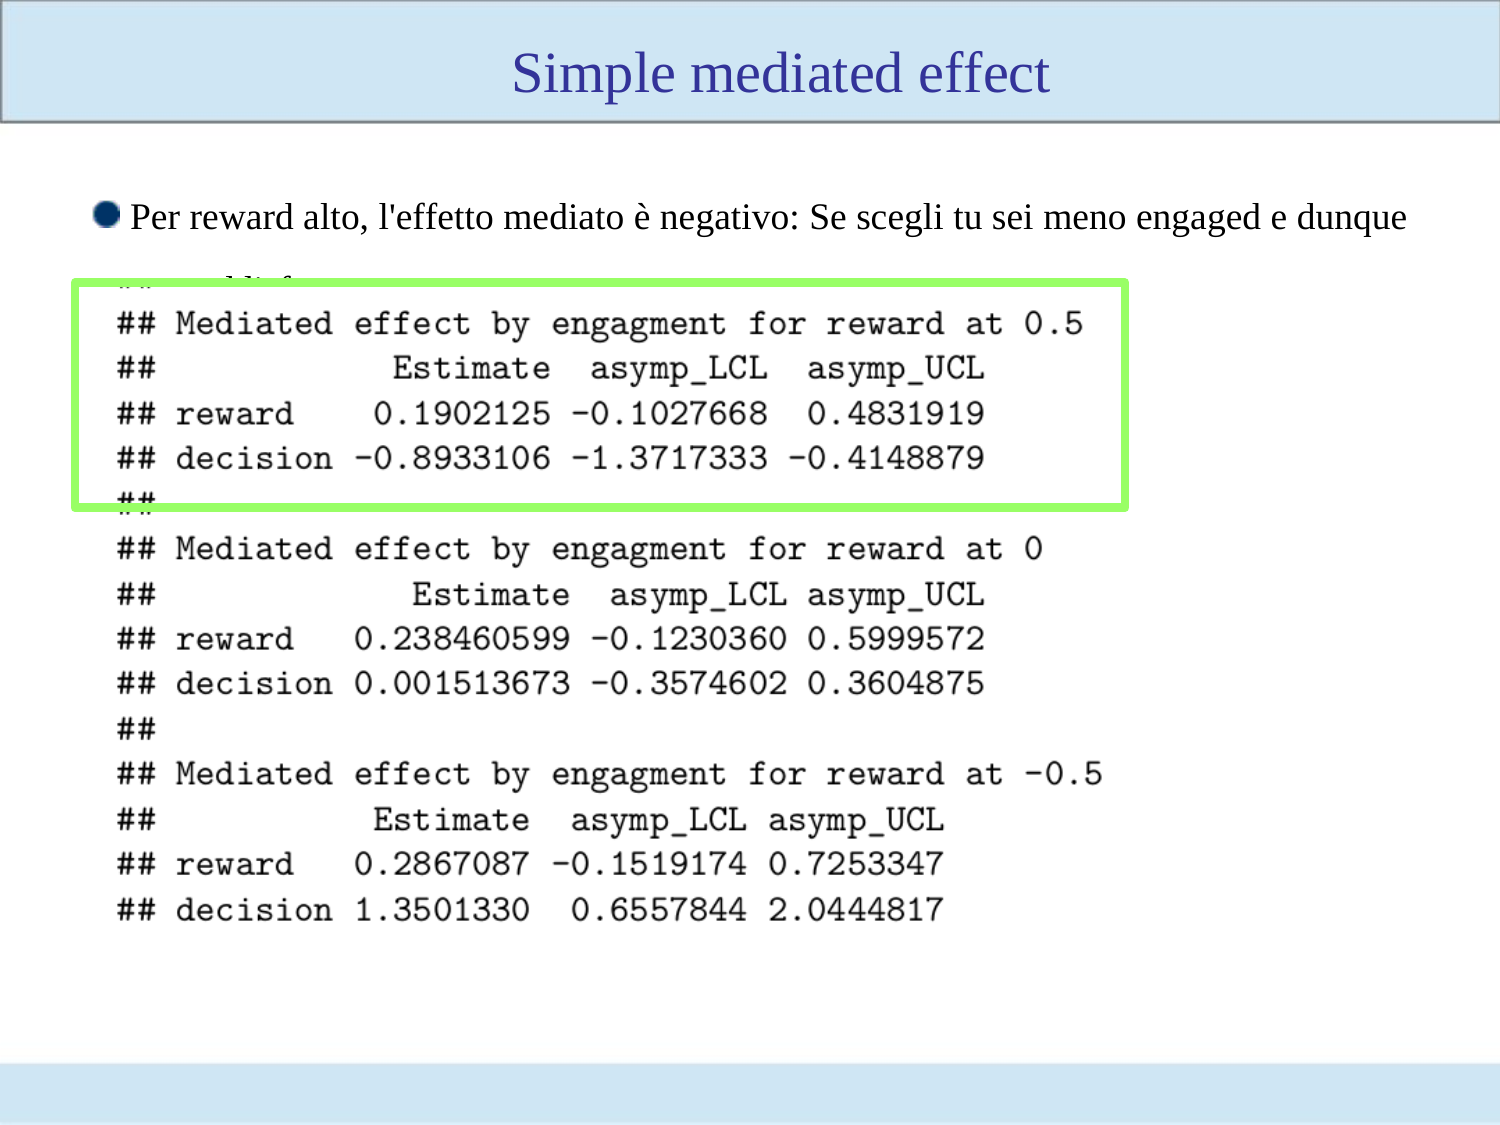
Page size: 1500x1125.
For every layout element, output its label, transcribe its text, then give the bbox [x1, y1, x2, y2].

picture [89, 197, 120, 228]
picture [0, 0, 1500, 1125]
picture [79, 287, 1121, 503]
title Simple mediated effect [249, 21, 1313, 117]
text_box Per reward alto, l'effetto mediato è negativo: Se scegli tu sei meno engaged e dunque meno soddisfatto [75, 149, 1500, 318]
